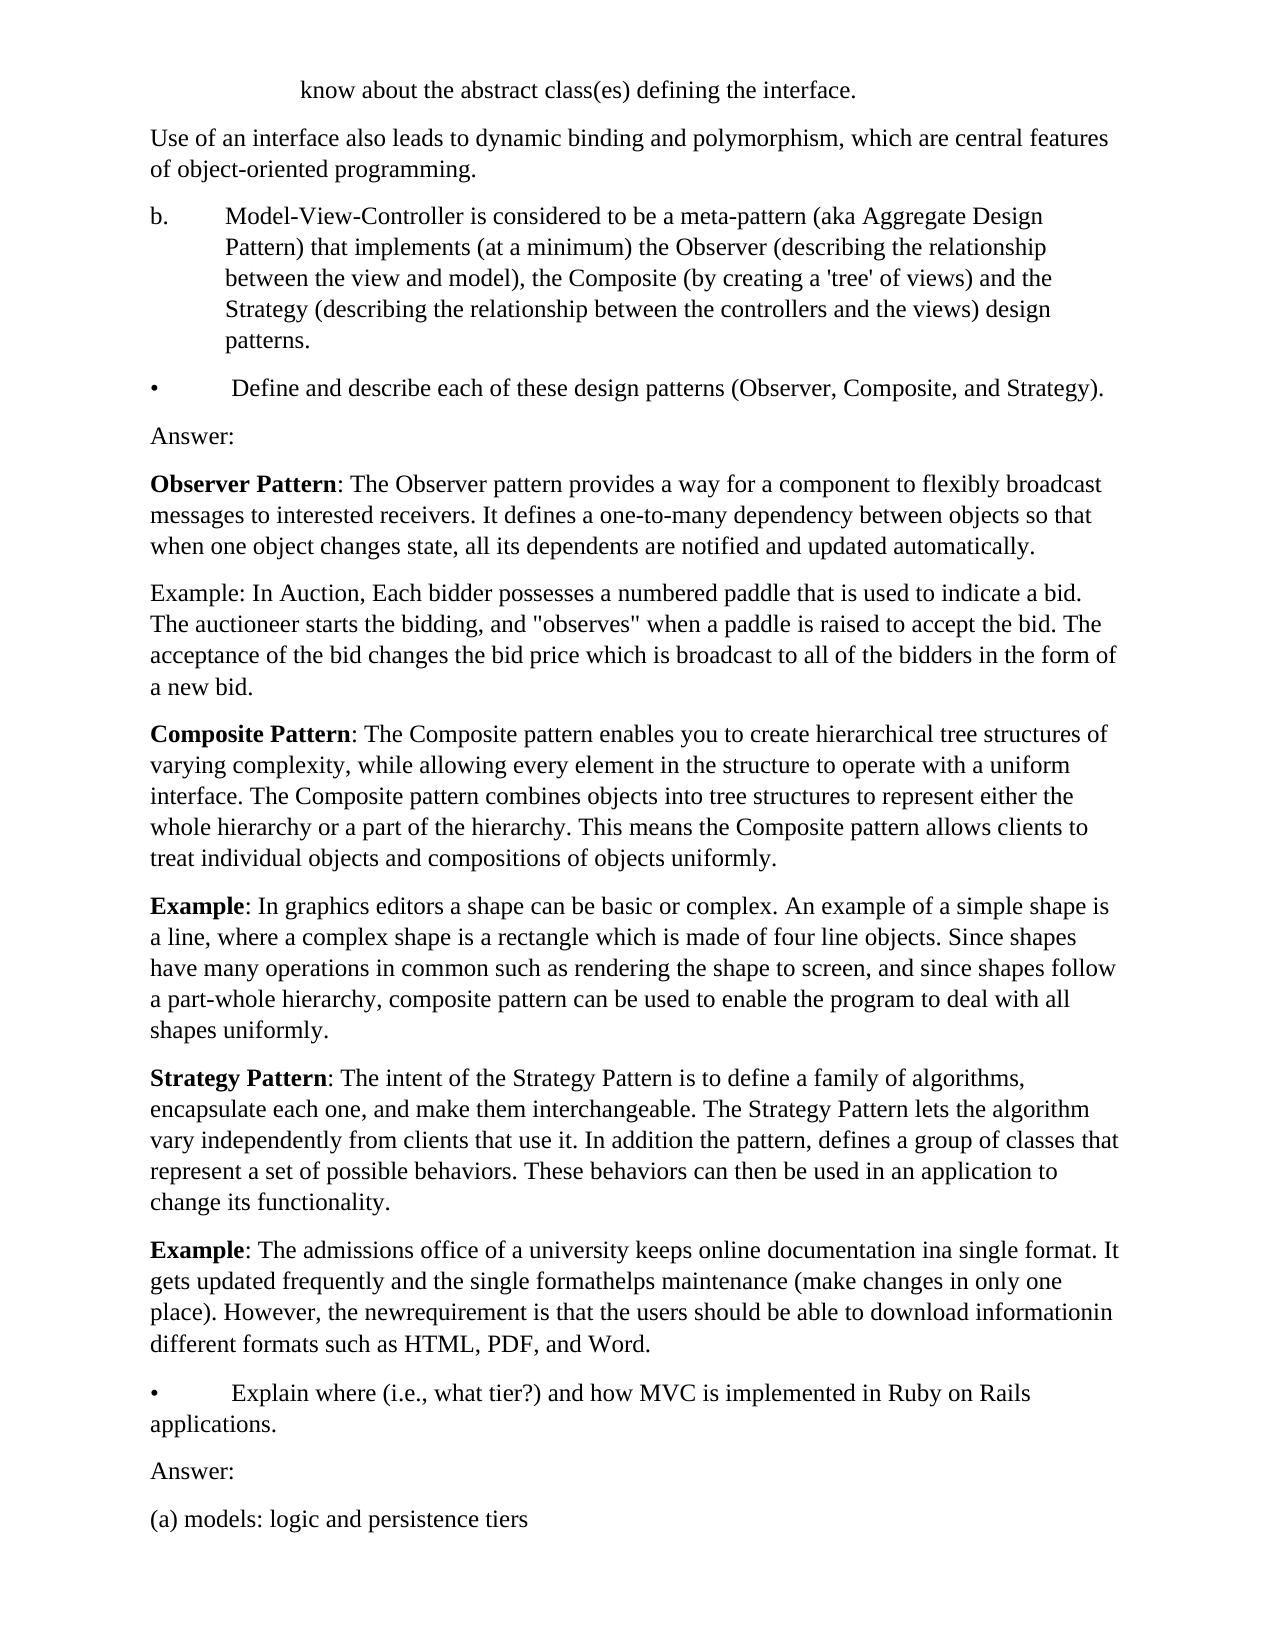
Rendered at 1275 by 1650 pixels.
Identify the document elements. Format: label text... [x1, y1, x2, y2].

text Example: In Auction, Each bidder possesses a numbered paddle that is used to indicate a bid. The auctioneer starts the bidding, and "observes" when a paddle is raised to accept the bid. The acceptance of the bid changes the bid price which is broadcast to all of the bidders in the form of a new bid. [150, 578, 1125, 700]
text Example: In graphics editors a shape can be basic or complex. An example of a simple shape is a line, where a complex shape is a rectangle which is made of four line objects. Since shapes have many operations in common such as rendering the shape to screen, and since shapes follow a part-whole hierarchy, composite pattern can be used to enable the program to deal with all shapes uniformly. [150, 891, 1125, 1044]
text Answer: [150, 1456, 1125, 1485]
text • Define and describe each of these design patterns (Observer, Composite, and Strategy). [150, 373, 1125, 402]
text • Explain where (i.e., what tier?) and how MVC is implemented in Ruby on Rails applications. [150, 1378, 1125, 1437]
list know about the abstract class(es) defining the interface. [225, 75, 1125, 104]
text Observer Pattern: The Observer pattern provides a way for a component to flexibly broadcast messages to interested receivers. It defines a one-to-many dependency between objects so that when one object changes state, all its dependents are notified and updated automatically. [150, 469, 1125, 559]
text Strategy Pattern: The intent of the Strategy Pattern is to define a family of algorithms, encapsulate each one, and make them interchangeable. The Strategy Pattern lets the algorithm vary independently from clients that use it. In addition the pattern, defines a group of classes that represent a set of possible behaviors. These behaviors can then be used in an application to change its functionality. [150, 1063, 1125, 1216]
text Answer: [150, 421, 1125, 450]
text b. Model-View-Controller is considered to be a meta-pattern (aka Aggregate Design Pattern) that implements (at a minimum) the Observer (describing the relationship between the view and model), the Composite (by creating a 'tree' of views) and the Strategy (describing the relationship between the controllers and the views) design patterns. [150, 201, 1125, 354]
text (a) models: logic and persistence tiers [150, 1504, 1125, 1533]
text Composite Pattern: The Composite pattern enables you to create hierarchical tree structures of varying complexity, while allowing every element in the structure to operate with a uniform interface. The Composite pattern combines objects into tree structures to represent either the whole hierarchy or a part of the hierarchy. This means the Composite pattern allows clients to treat individual objects and compositions of objects uniformly. [150, 719, 1125, 872]
text Use of an interface also leads to dynamic binding and polymorphism, which are central features of object-oriented programming. [150, 123, 1125, 182]
text Example: The admissions office of a university keeps online documentation ina single format. It gets updated frequently and the single formathelps maintenance (make changes in only one place). However, the newrequirement is that the users should be able to download informationin different formats such as HTML, PDF, and Word. [150, 1235, 1125, 1359]
